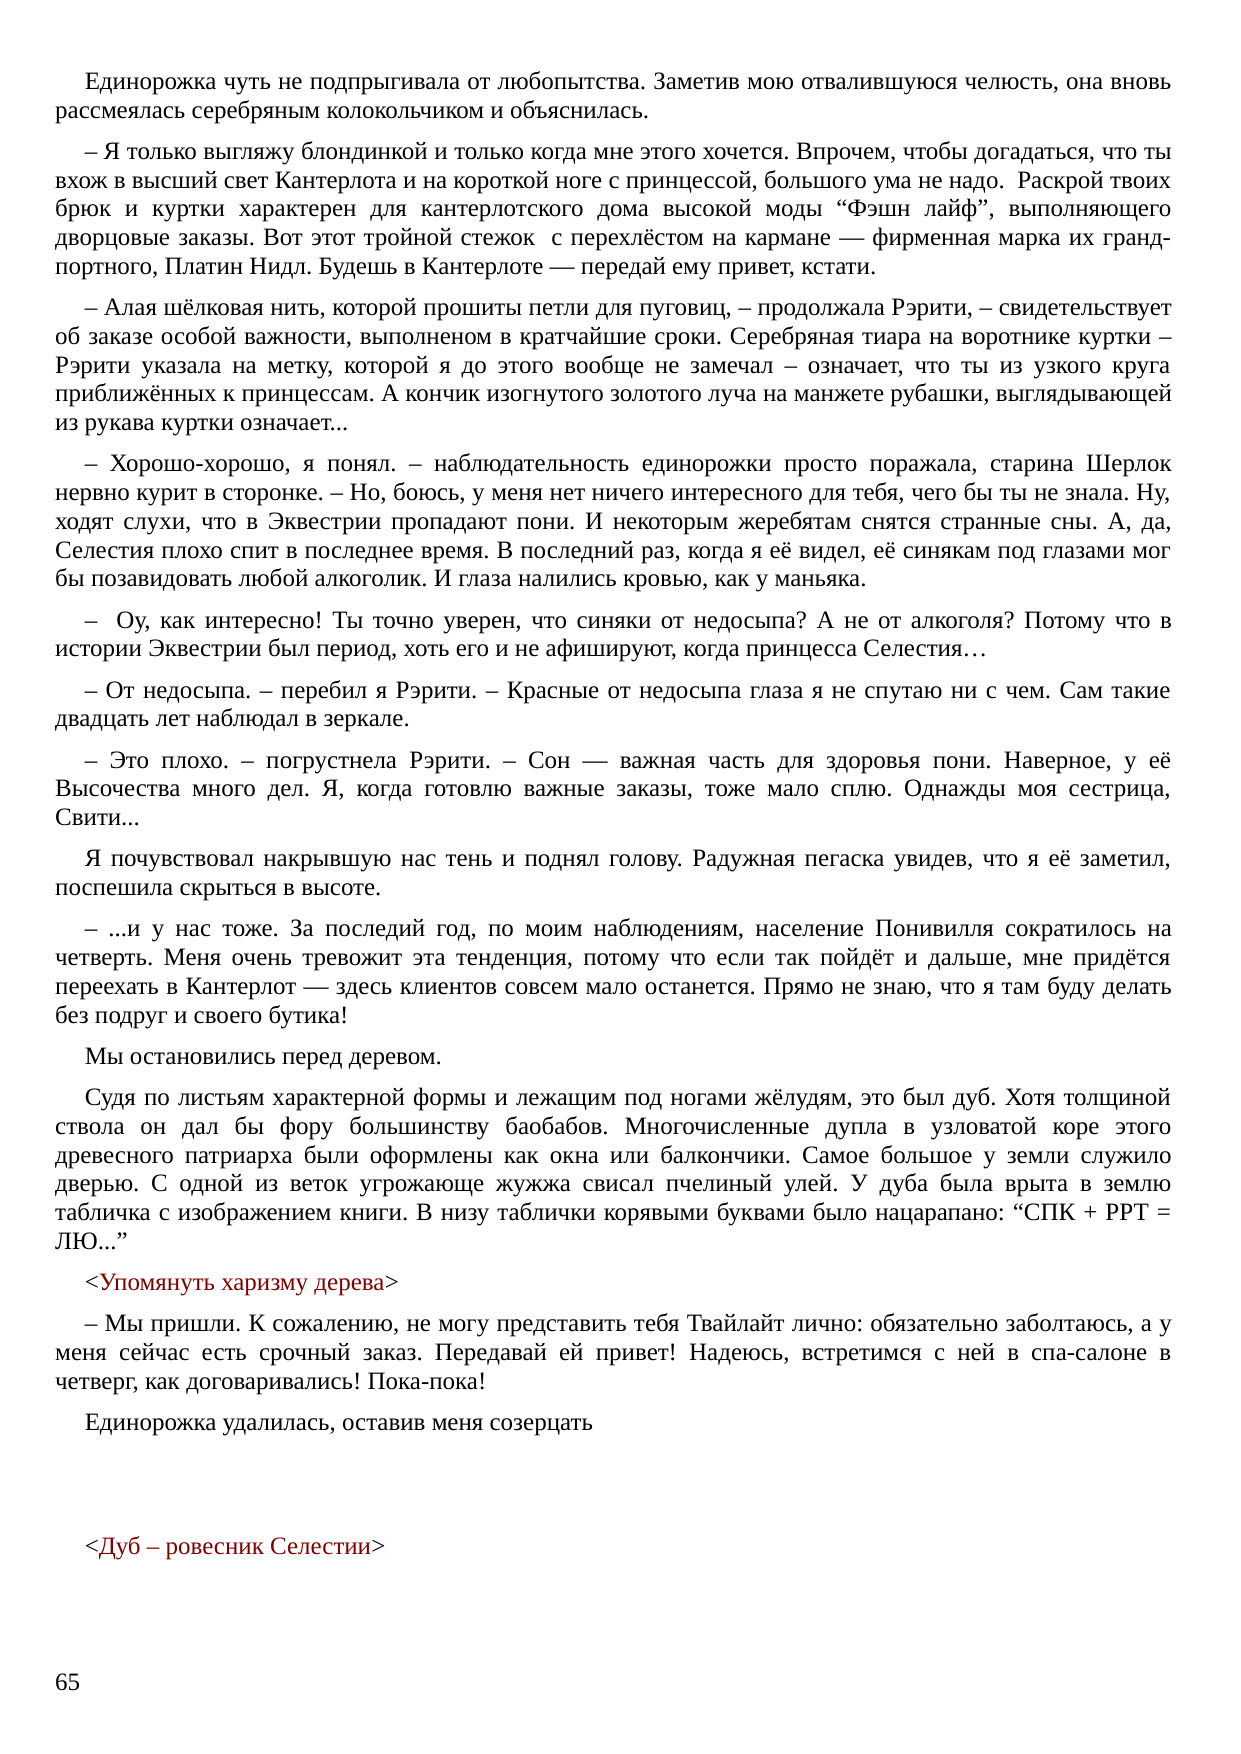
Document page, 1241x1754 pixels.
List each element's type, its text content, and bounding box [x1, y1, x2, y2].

text – Это плохо. – погрустнела Рэрити. – Сон — важная часть для здоровья пони. Наверное, у её Высочества много дел. Я, когда готовлю важные заказы, тоже мало сплю. Однажды моя сестрица, Свити... [55, 745, 1173, 831]
text – Хорошо-хорошо, я понял. – наблюдательность единорожки просто поражала, старина Шерлок нервно курит в сторонке. – Но, боюсь, у меня нет ничего интересного для тебя, чего бы ты не знала. Ну, ходят слухи, что в Эквестрии пропадают пони. И некоторым жеребятам снятся странные сны. А, да, Селестия плохо спит в последнее время. В последний раз, когда я её видел, её синякам под глазами мог бы позавидовать любой алкоголик. И глаза налились кровью, как у маньяка. [55, 448, 1173, 592]
text – Алая шёлковая нить, которой прошиты петли для пуговиц, – продолжала Рэрити, – свидетельствует об заказе особой важности, выполненом в кратчайшие сроки. Серебряная тиара на воротнике куртки – Рэрити указала на метку, которой я до этого вообще не замечал – означает, что ты из узкого круга приближённых к принцессам. А кончик изогнутого золотого луча на манжете рубашки, выглядывающей из рукава куртки означает... [55, 292, 1173, 436]
text – От недосыпа. – перебил я Рэрити. – Красные от недосыпа глаза я не спутаю ни с чем. Сам такие двадцать лет наблюдал в зеркале. [55, 675, 1173, 732]
text <Дуб – ровесник Селестии> [55, 1531, 1173, 1560]
text – Я только выгляжу блондинкой и только когда мне этого хочется. Впрочем, чтобы догадаться, что ты вхож в высший свет Кантерлота и на короткой ноге с принцессой, большого ума не надо. Раскрой твоих брюк и куртки характерен для кантерлотского дома высокой моды “Фэшн лайф”, выполняющего дворцовые заказы. Вот этот тройной стежок с перехлёстом на кармане — фирменная марка их гранд-портного, Платин Нидл. Будешь в Кантерлоте — передай ему привет, кстати. [55, 136, 1173, 280]
text – ...и у нас тоже. За последий год, по моим наблюдениям, население Понивилля сократилось на четверть. Меня очень тревожит эта тенденция, потому что если так пойдёт и дальше, мне придётся переехать в Кантерлот — здесь клиентов совсем мало останется. Прямо не знаю, что я там буду делать без подруг и своего бутика! [55, 913, 1173, 1028]
text Мы остановились перед деревом. [55, 1041, 1173, 1070]
text – Оу, как интересно! Ты точно уверен, что синяки от недосыпа? А не от алкоголя? Потому что в истории Эквестрии был период, хоть его и не афишируют, когда принцесса Селестия… [55, 605, 1173, 662]
text Единорожка удалилась, оставив меня созерцать [55, 1407, 1173, 1436]
text Я почувствовал накрывшую нас тень и поднял голову. Радужная пегаска увидев, что я её заметил, поспешила скрыться в высоте. [55, 843, 1173, 901]
text – Мы пришли. К сожалению, не могу представить тебя Твайлайт лично: обязательно заболтаюсь, а у меня сейчас есть срочный заказ. Передавай ей привет! Надеюсь, встретимся с ней в спа-салоне в четверг, как договаривались! Пока-пока! [55, 1308, 1173, 1395]
text Единорожка чуть не подпрыгивала от любопытства. Заметив мою отвалившуюся челюсть, она вновь рассмеялась серебряным колокольчиком и объяснилась. [55, 66, 1173, 123]
text Судя по листьям характерной формы и лежащим под ногами жёлудям, это был дуб. Хотя толщиной ствола он дал бы фору большинству баобабов. Многочисленные дупла в узловатой коре этого древесного патриарха были оформлены как окна или балкончики. Самое большое у земли служило дверью. С одной из веток угрожающе жужжа свисал пчелиный улей. У дуба была врыта в землю табличка с изображением книги. В низу таблички корявыми буквами было нацарапано: “СПК + РРТ = ЛЮ...” [55, 1082, 1173, 1255]
text <Упомянуть харизму дерева> [55, 1267, 1173, 1296]
